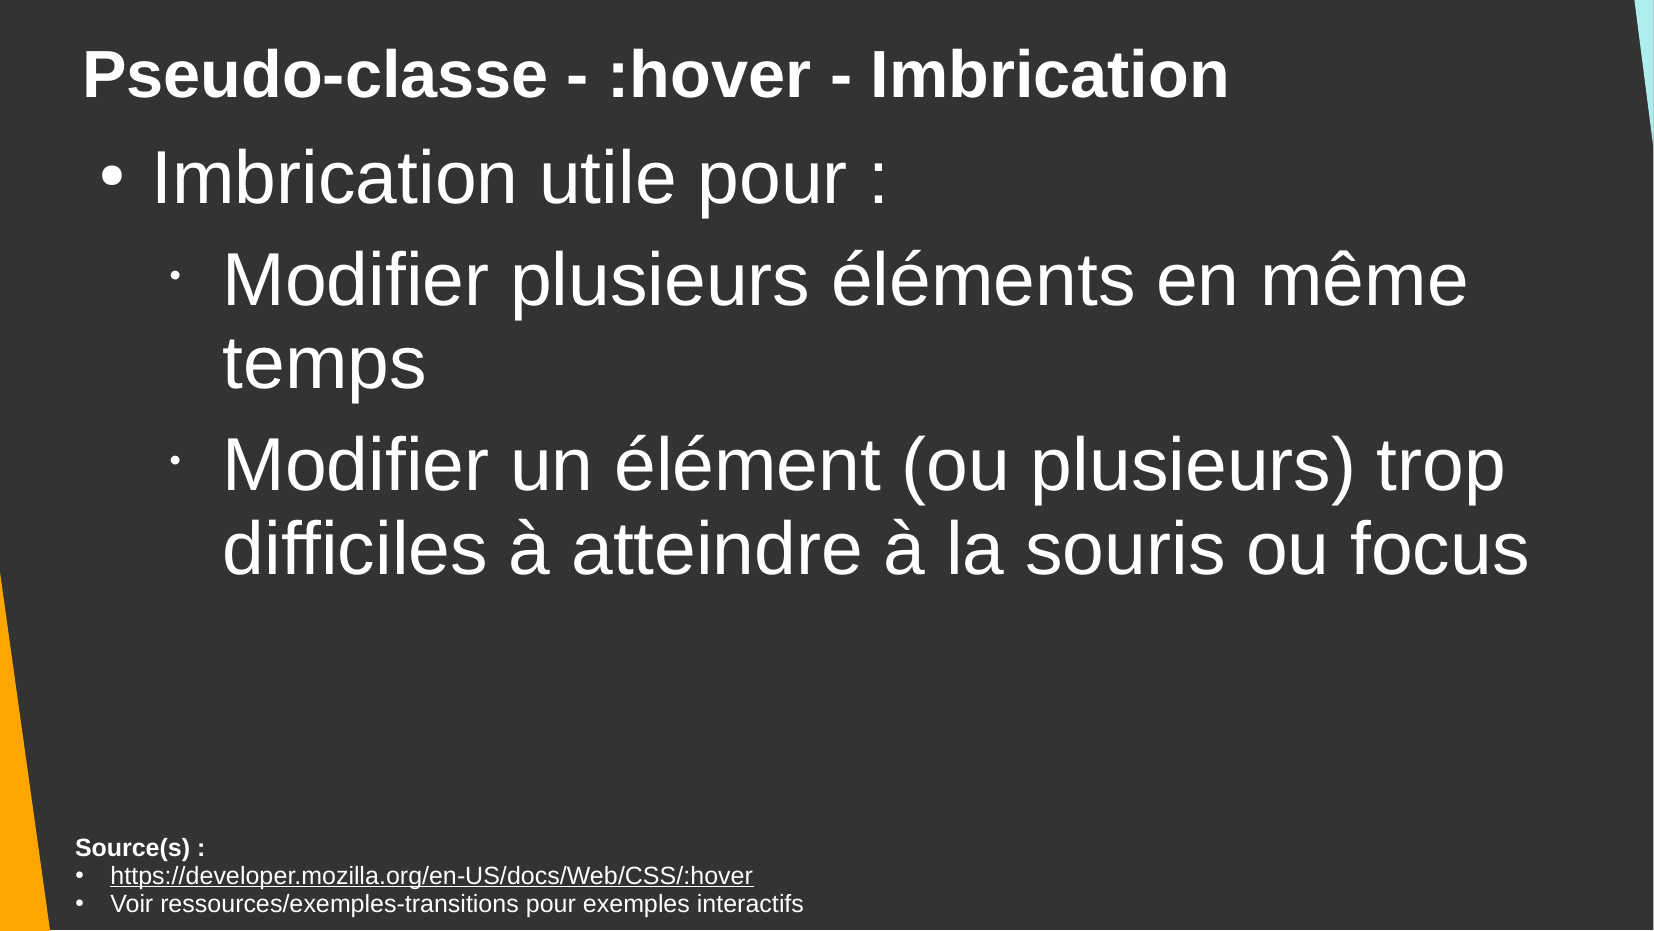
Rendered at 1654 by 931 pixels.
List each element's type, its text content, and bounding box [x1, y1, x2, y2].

text_box [1634, 0, 1654, 153]
text_box Source(s) : https://developer.mozilla.org/en-US/docs/Web/CSS/:hover Voir ressources/exemples-transitions pour exemples interactifs [60, 826, 1546, 926]
text_box [0, 572, 51, 931]
list Imbrication utile pour : Modifier plusieurs éléments en même temps Modifier un élément (ou plusieurs) trop difficiles à atteindre à la souris ou focus [80, 135, 1620, 626]
title Pseudo-classe - :hover - Imbrication [82, 37, 1571, 114]
